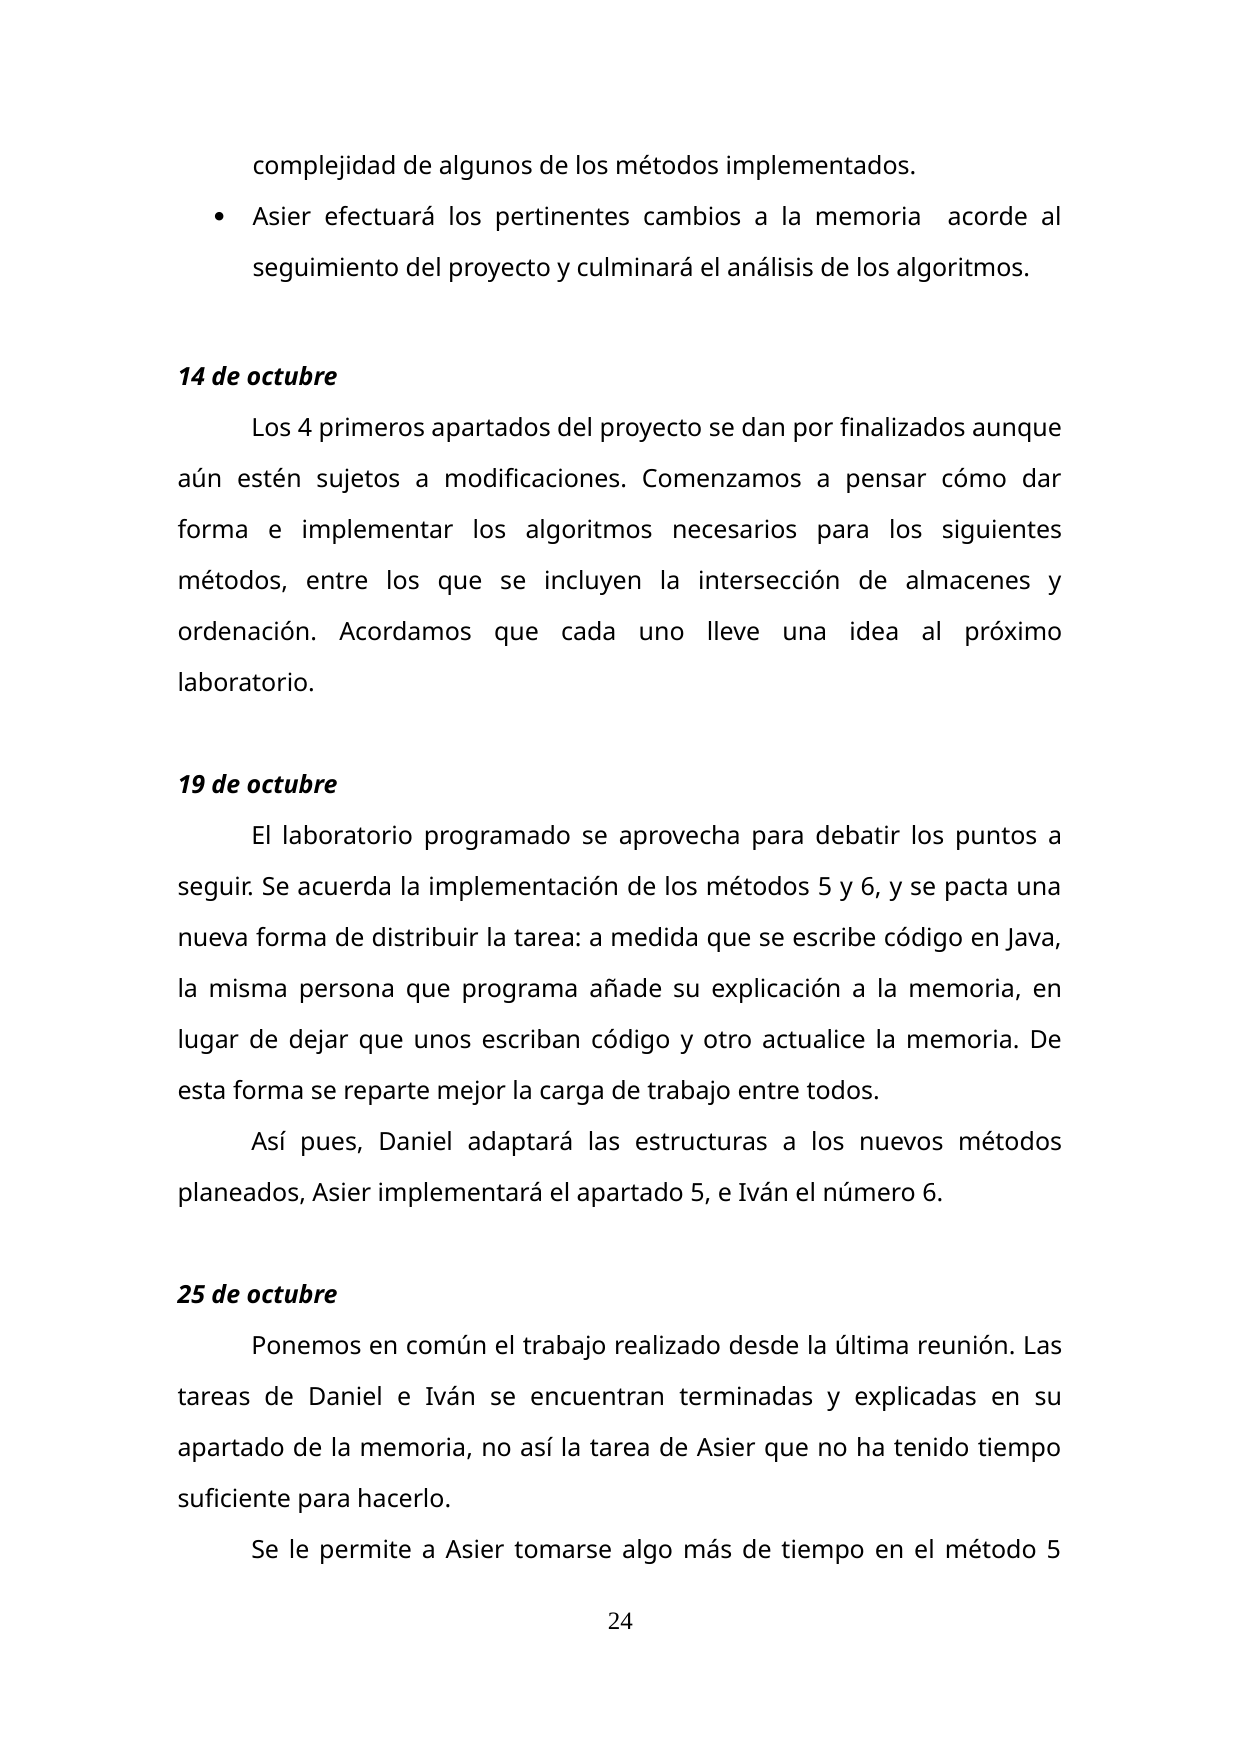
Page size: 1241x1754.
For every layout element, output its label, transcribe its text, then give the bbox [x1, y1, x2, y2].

text Así pues, Daniel adaptará las estructuras a los nuevos métodos planeados, Asier implementará el apartado 5, e Iván el número 6. [177, 1124, 1063, 1209]
text 14 de octubre [177, 358, 1063, 392]
text El laboratorio programado se aprovecha para debatir los puntos a seguir. Se acuerda la implementación de los métodos 5 y 6, y se pacta una nueva forma de distribuir la tarea: a medida que se escribe código en Java, la misma persona que programa añade su explicación a la memoria, en lugar de dejar que unos escriban código y otro actualice la memoria. De esta forma se reparte mejor la carga de trabajo entre todos. [177, 818, 1063, 1107]
list Asier efectuará los pertinentes cambios a la memoria acorde al seguimiento del proyecto y culminará el análisis de los algoritmos. [215, 199, 1063, 284]
text 19 de octubre [177, 767, 1063, 801]
text 25 de octubre [177, 1277, 1063, 1311]
text Los 4 primeros apartados del proyecto se dan por finalizados aunque aún estén sujetos a modificaciones. Comenzamos a pensar cómo dar forma e implementar los algoritmos necesarios para los siguientes métodos, entre los que se incluyen la intersección de almacenes y ordenación. Acordamos que cada uno lleve una idea al próximo laboratorio. [177, 409, 1063, 698]
text Se le permite a Asier tomarse algo más de tiempo en el método 5 [177, 1532, 1063, 1566]
list complejidad de algunos de los métodos implementados. [215, 148, 1063, 182]
text Ponemos en común el trabajo realizado desde la última reunión. Las tareas de Daniel e Iván se encuentran terminadas y explicadas en su apartado de la memoria, no así la tarea de Asier que no ha tenido tiempo suficiente para hacerlo. [177, 1328, 1063, 1515]
